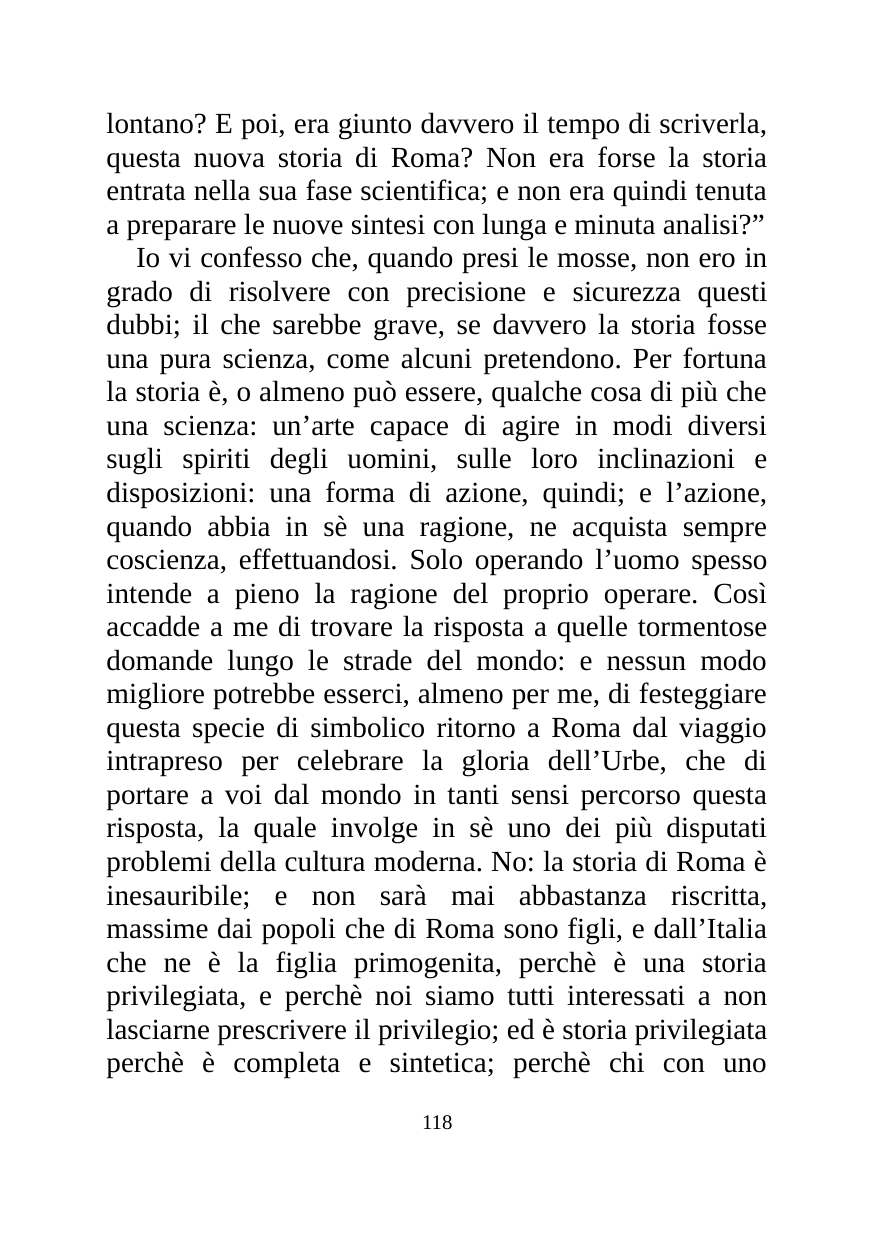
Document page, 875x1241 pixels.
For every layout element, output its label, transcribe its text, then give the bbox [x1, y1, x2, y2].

text lontano? E poi, era giunto davvero il tempo di scriverla, questa nuova storia di Roma? Non era forse la storia entrata nella sua fase scientifica; e non era quindi tenuta a preparare le nuove sintesi con lunga e minuta analisi?” [106, 106, 768, 240]
text Io vi confesso che, quando presi le mosse, non ero in grado di risolvere con precisione e sicurezza questi dubbi; il che sarebbe grave, se davvero la storia fosse una pura scienza, come alcuni pretendono. Per fortuna la storia è, o almeno può essere, qualche cosa di più che una scienza: un’arte capace di agire in modi diversi sugli spiriti degli uomini, sulle loro inclinazioni e disposizioni: una forma di azione, quindi; e l’azione, quando abbia in sè una ragione, ne acquista sempre coscienza, effettuandosi. Solo operando l’uomo spesso intende a pieno la ragione del proprio operare. Così accadde a me di trovare la risposta a quelle tormentose domande lungo le strade del mondo: e nessun modo migliore potrebbe esserci, almeno per me, di festeggiare questa specie di simbolico ritorno a Roma dal viaggio intrapreso per celebrare la gloria dell’Urbe, che di portare a voi dal mondo in tanti sensi percorso questa risposta, la quale involge in sè uno dei più disputati problemi della cultura moderna. No: la storia di Roma è inesauribile; e non sarà mai abbastanza riscritta, massime dai popoli che di Roma sono figli, e dall’Italia che ne è la figlia primogenita, perchè è una storia privilegiata, e perchè noi siamo tutti interessati a non lasciarne prescrivere il privilegio; ed è storia privilegiata perchè è completa e sintetica; perchè chi con uno [106, 240, 768, 1079]
